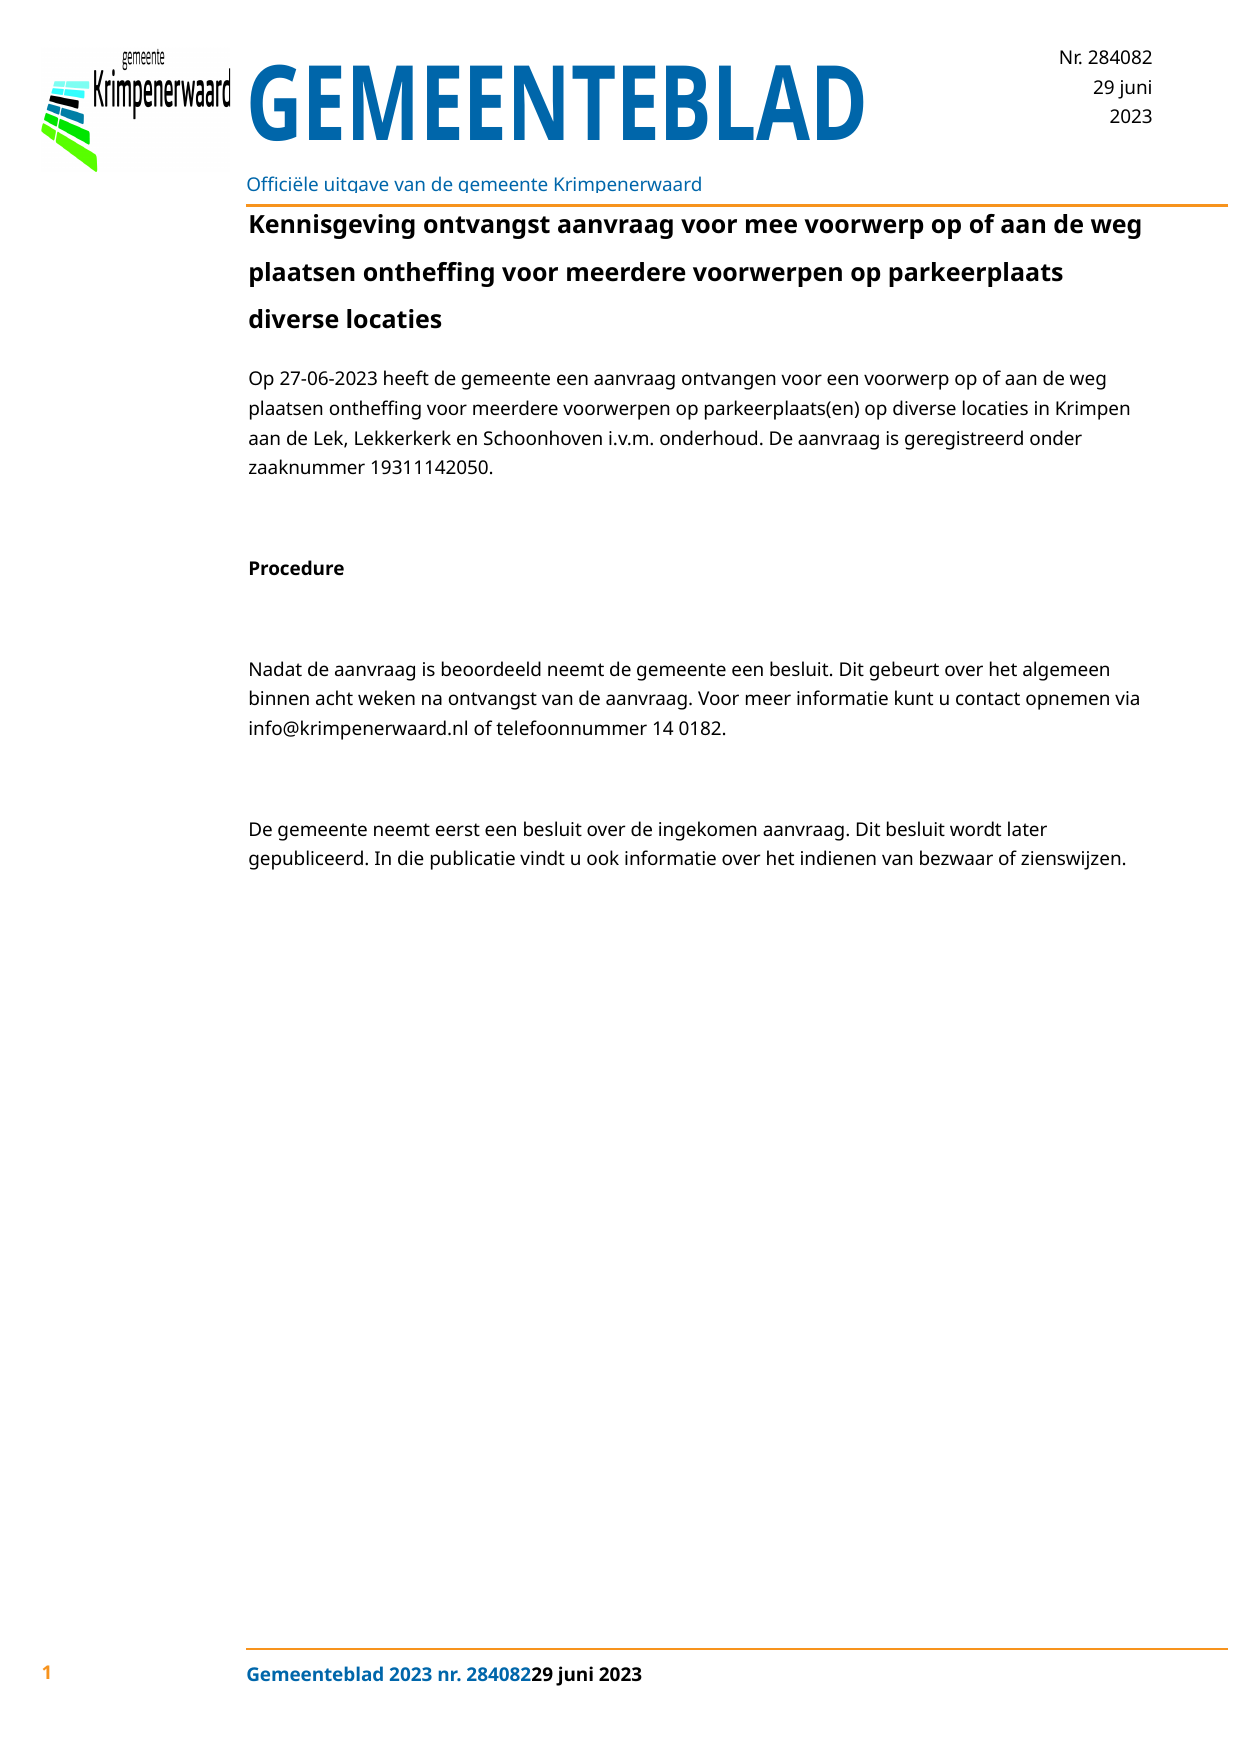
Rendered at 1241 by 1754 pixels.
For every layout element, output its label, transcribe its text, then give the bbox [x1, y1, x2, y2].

text Kennisgeving ontvangst aanvraag voor mee voorwerp op of aan de weg plaatsen ontheffing voor meerdere voorwerpen op parkeerplaats diverse locaties [248, 207, 1152, 336]
text De gemeente neemt eerst een besluit over de ingekomen aanvraag. Dit besluit wordt later gepubliceerd. In die publicatie vindt u ook informatie over het indienen van bezwaar of zienswijzen. [248, 816, 1152, 871]
text Procedure [248, 555, 1152, 581]
picture [41, 47, 231, 172]
text Nadat de aanvraag is beoordeeld neemt de gemeente een besluit. Dit gebeurt over het algemeen binnen acht weken na ontvangst van de aanvraag. Voor meer informatie kunt u contact opnemen via info@krimpenerwaard.nl of telefoonnummer 14 0182. [248, 656, 1152, 741]
text Op 27-06-2023 heeft de gemeente een aanvraag ontvangen voor een voorwerp op of aan de weg plaatsen ontheffing voor meerdere voorwerpen op parkeerplaats(en) op diverse locaties in Krimpen aan de Lek, Lekkerkerk en Schoonhoven i.v.m. onderhoud. De aanvraag is geregistreerd onder zaaknummer 19311142050. [248, 366, 1152, 480]
